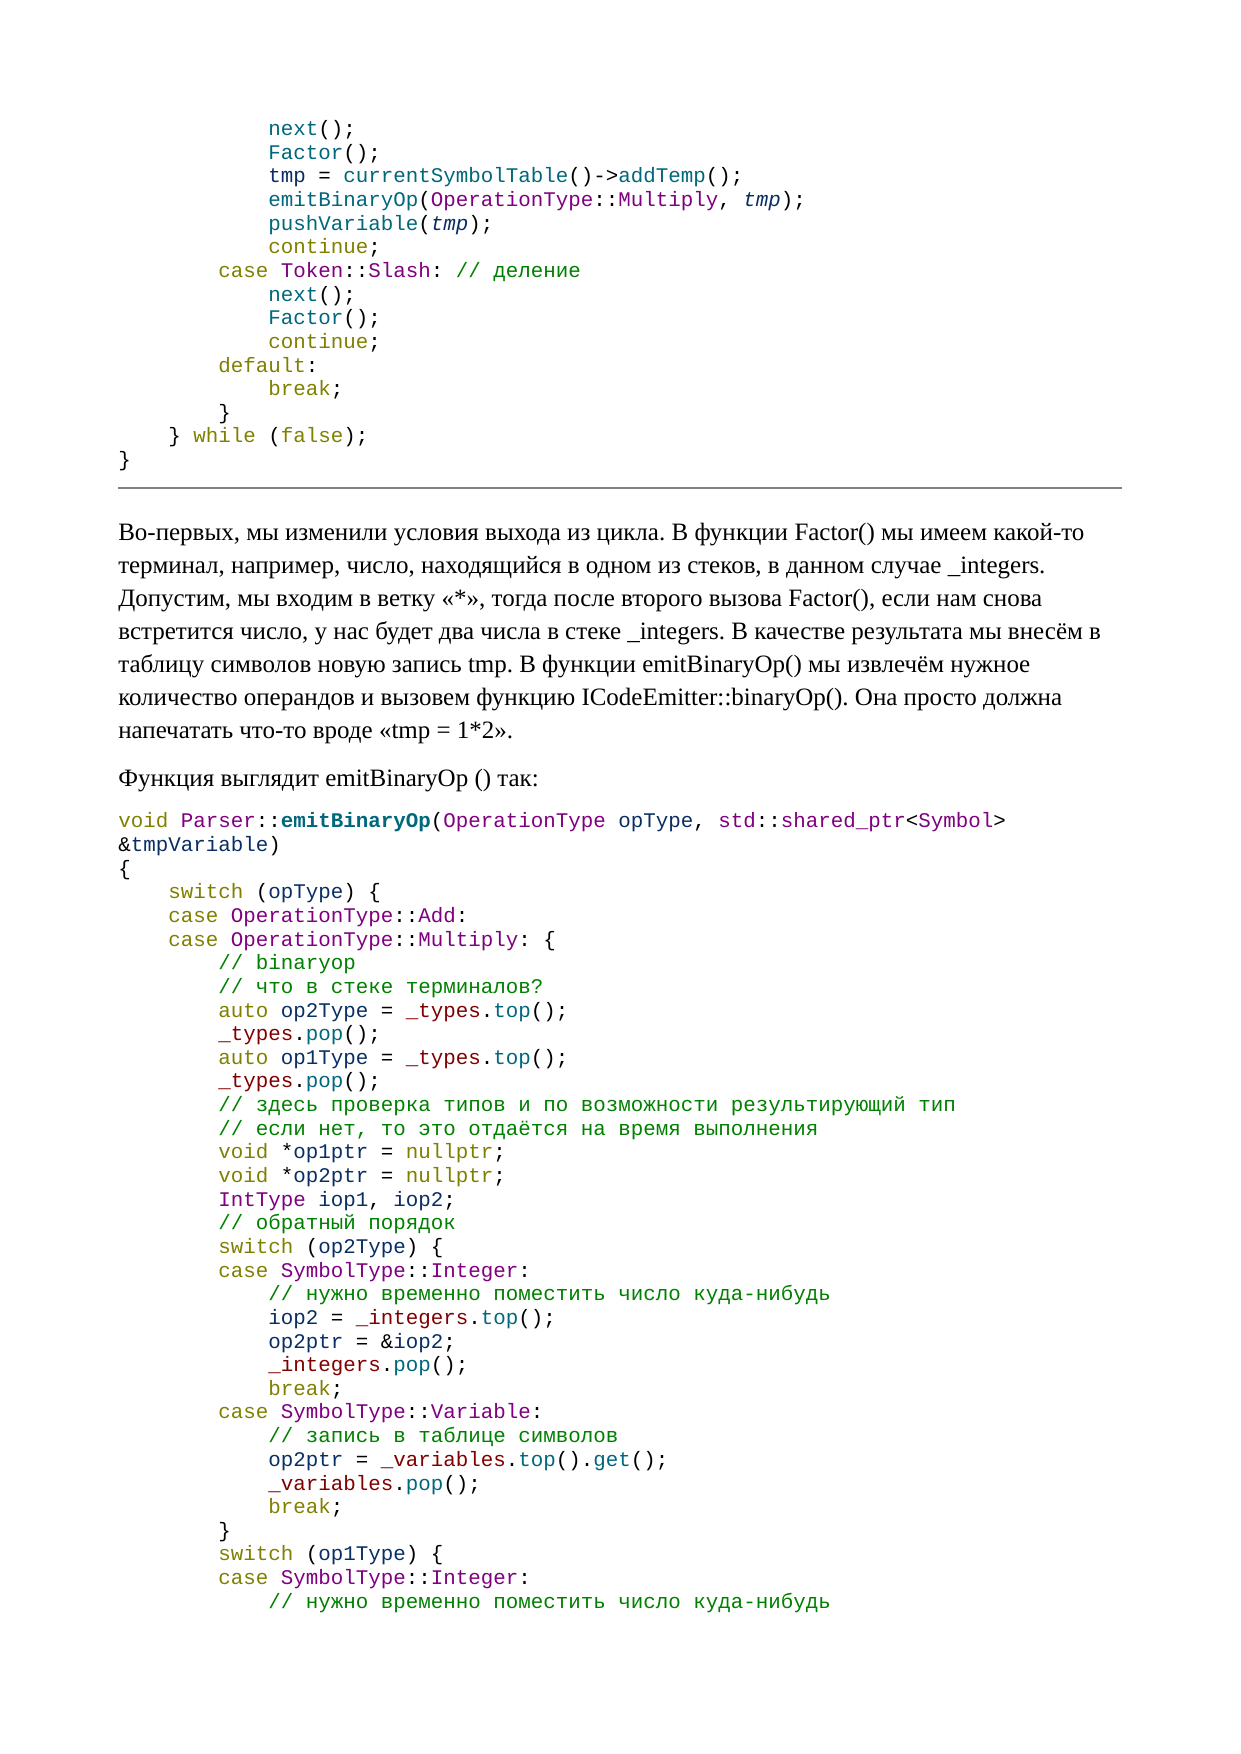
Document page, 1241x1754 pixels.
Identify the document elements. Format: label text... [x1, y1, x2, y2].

text auto op2Type = _types.top(); [118, 999, 1122, 1023]
text op2ptr = &iop2; [118, 1331, 1122, 1354]
text auto op1Type = _types.top(); [118, 1047, 1122, 1071]
text emitBinaryOp(OperationType::Multiply, tmp); [118, 189, 1122, 213]
text pushVariable(tmp); [118, 213, 1122, 236]
text tmp = currentSymbolTable()->addTemp(); [118, 165, 1122, 189]
text // обратный порядок [118, 1212, 1122, 1236]
text } [118, 449, 1122, 473]
text _types.pop(); [118, 1071, 1122, 1094]
text next(); [118, 284, 1122, 307]
text iop2 = _integers.top(); [118, 1307, 1122, 1331]
text Функция выглядит emitBinaryOp () так: [118, 763, 1122, 792]
text case OperationType::Add: [118, 905, 1122, 929]
text void *op2ptr = nullptr; [118, 1165, 1122, 1189]
text // запись в таблице символов [118, 1425, 1122, 1449]
text _integers.pop(); [118, 1354, 1122, 1378]
text // нужно временно поместить число куда-нибудь [118, 1591, 1122, 1614]
text case OperationType::Multiply: { [118, 929, 1122, 952]
text } while (false); [118, 426, 1122, 449]
text break; [118, 1378, 1122, 1402]
text // здесь проверка типов и по возможности результирующий тип [118, 1094, 1122, 1118]
text // если нет, то это отдаётся на время выполнения [118, 1118, 1122, 1141]
text void *op1ptr = nullptr; [118, 1141, 1122, 1165]
text // нужно временно поместить число куда-нибудь [118, 1283, 1122, 1307]
text } [118, 402, 1122, 426]
text op2ptr = _variables.top().get(); [118, 1449, 1122, 1472]
text continue; [118, 331, 1122, 354]
text void Parser::emitBinaryOp(OperationType opType, std::shared_ptr<Symbol> &tmpVariable) [118, 810, 1122, 858]
text // что в стеке терминалов? [118, 976, 1122, 999]
text _types.pop(); [118, 1023, 1122, 1047]
text switch (op1Type) { [118, 1543, 1122, 1567]
text case SymbolType::Integer: [118, 1260, 1122, 1283]
text } [118, 1520, 1122, 1543]
text break; [118, 378, 1122, 402]
text _variables.pop(); [118, 1472, 1122, 1496]
text Во-первых, мы изменили условия выхода из цикла. В функции Factor() мы имеем какой-то терминал, например, число, находящийся в одном из стеков, в данном случае _integers. Допустим, мы входим в ветку «*», тогда после второго вызова Factor(), если нам снова встретится число, у нас будет два числа в стеке _integers. В качестве результата мы внесём в таблицу символов новую запись tmp. В функции emitBinaryOp() мы извлечём нужное количество операндов и вызовем функцию ICodeEmitter::binaryOp(). Она просто должна напечатать что-то вроде «tmp = 1*2». [118, 517, 1122, 744]
text switch (op2Type) { [118, 1236, 1122, 1260]
text next(); [118, 118, 1122, 142]
text continue; [118, 236, 1122, 260]
text { [118, 858, 1122, 881]
text Factor(); [118, 142, 1122, 165]
text default: [118, 354, 1122, 378]
text switch (opType) { [118, 881, 1122, 905]
text case SymbolType::Integer: [118, 1567, 1122, 1591]
text // binaryop [118, 952, 1122, 976]
text case SymbolType::Variable: [118, 1402, 1122, 1425]
text Factor(); [118, 307, 1122, 331]
text case Token::Slash: // деление [118, 260, 1122, 284]
text IntType iop1, iop2; [118, 1189, 1122, 1212]
text break; [118, 1496, 1122, 1520]
